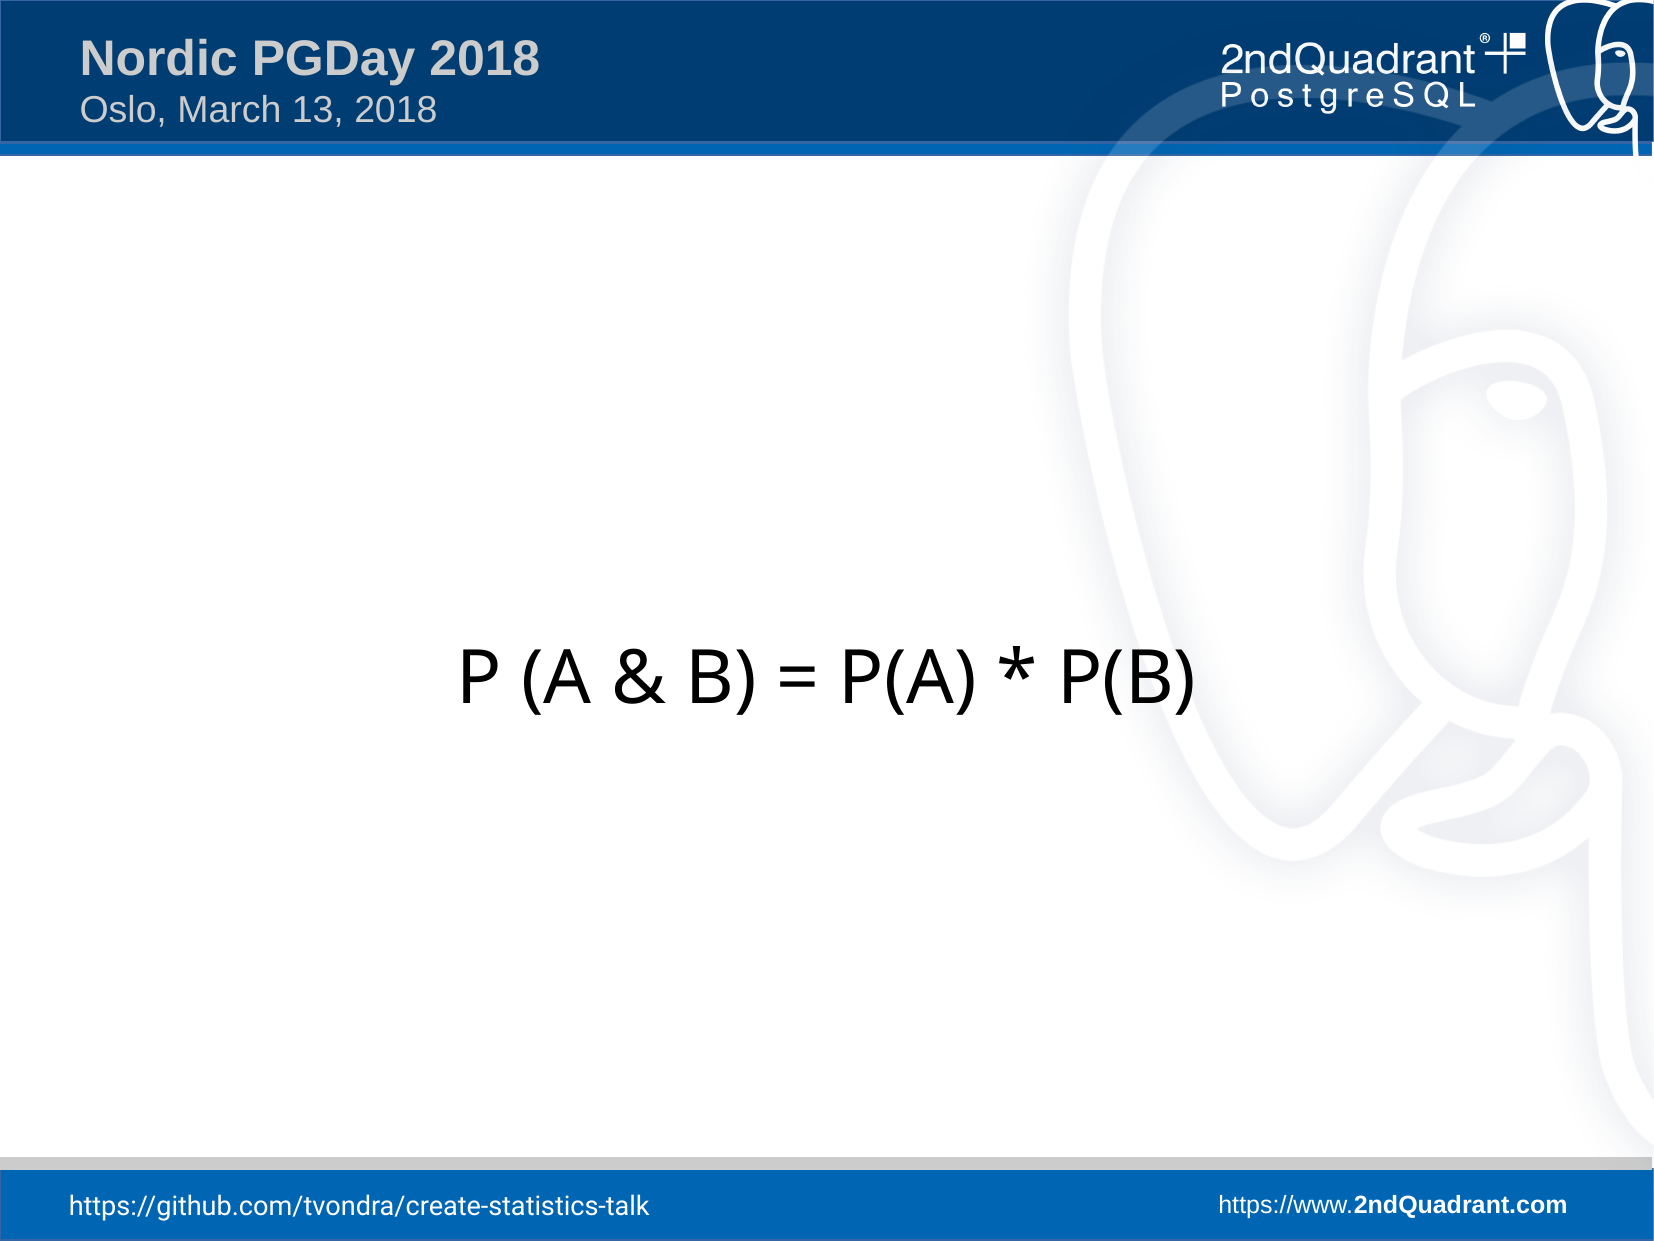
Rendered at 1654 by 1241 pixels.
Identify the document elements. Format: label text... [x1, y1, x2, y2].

list P (A & B) = P(A) * P(B) [82, 301, 1571, 1022]
picture [632, 0, 1654, 1241]
